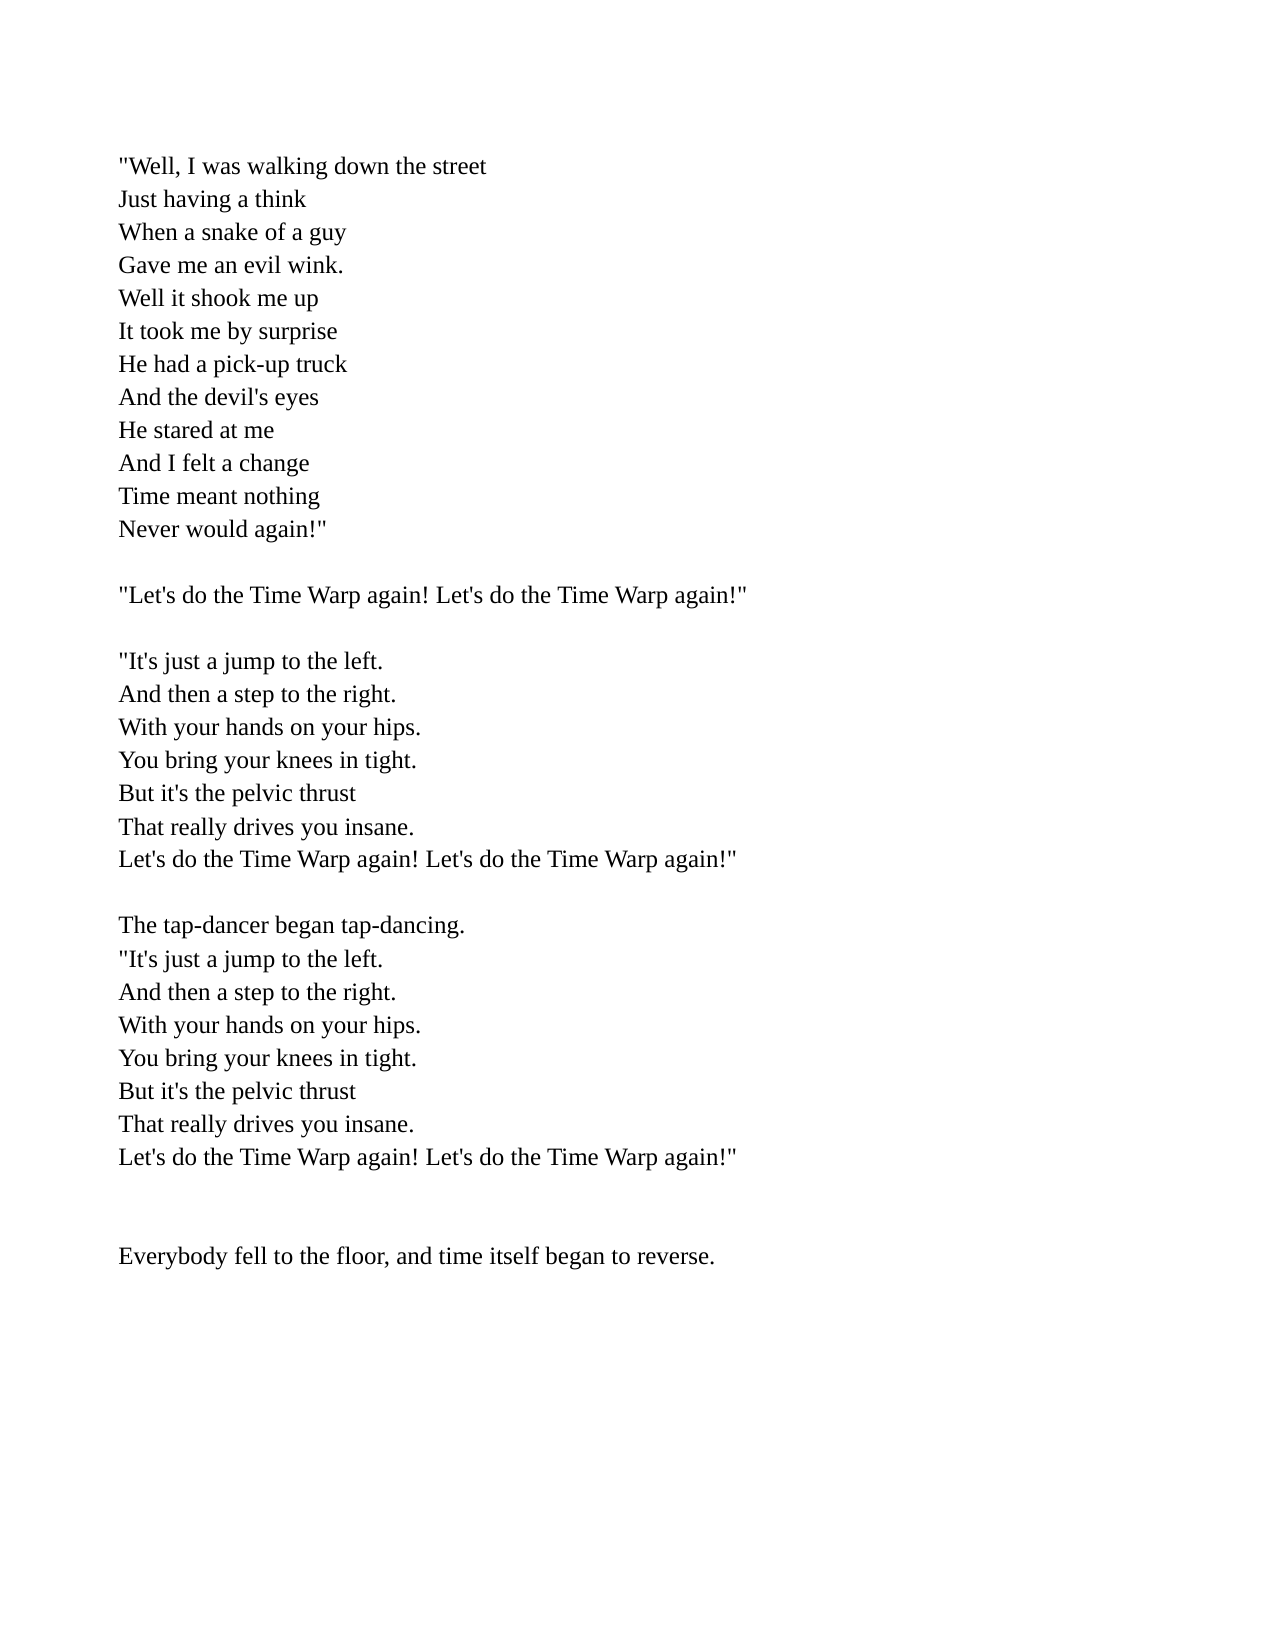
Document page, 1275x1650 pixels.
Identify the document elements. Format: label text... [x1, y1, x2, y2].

text "Well, I was walking down the street Just having a think When a snake of a guy Gave me an evil wink. Well it shook me up It took me by surprise He had a pick-up truck And the devil's eyes He stared at me And I felt a change Time meant nothing Never would again!" "Let's do the Time Warp again! Let's do the Time Warp again!" "It's just a jump to the left. And then a step to the right. With your hands on your hips. You bring your knees in tight. But it's the pelvic thrust That really drives you insane. Let's do the Time Warp again! Let's do the Time Warp again!" The tap-dancer began tap-dancing. "It's just a jump to the left. And then a step to the right. With your hands on your hips. You bring your knees in tight. But it's the pelvic thrust That really drives you insane. Let's do the Time Warp again! Let's do the Time Warp again!" Everybody fell to the floor, and time itself began to reverse. [118, 118, 1157, 1269]
